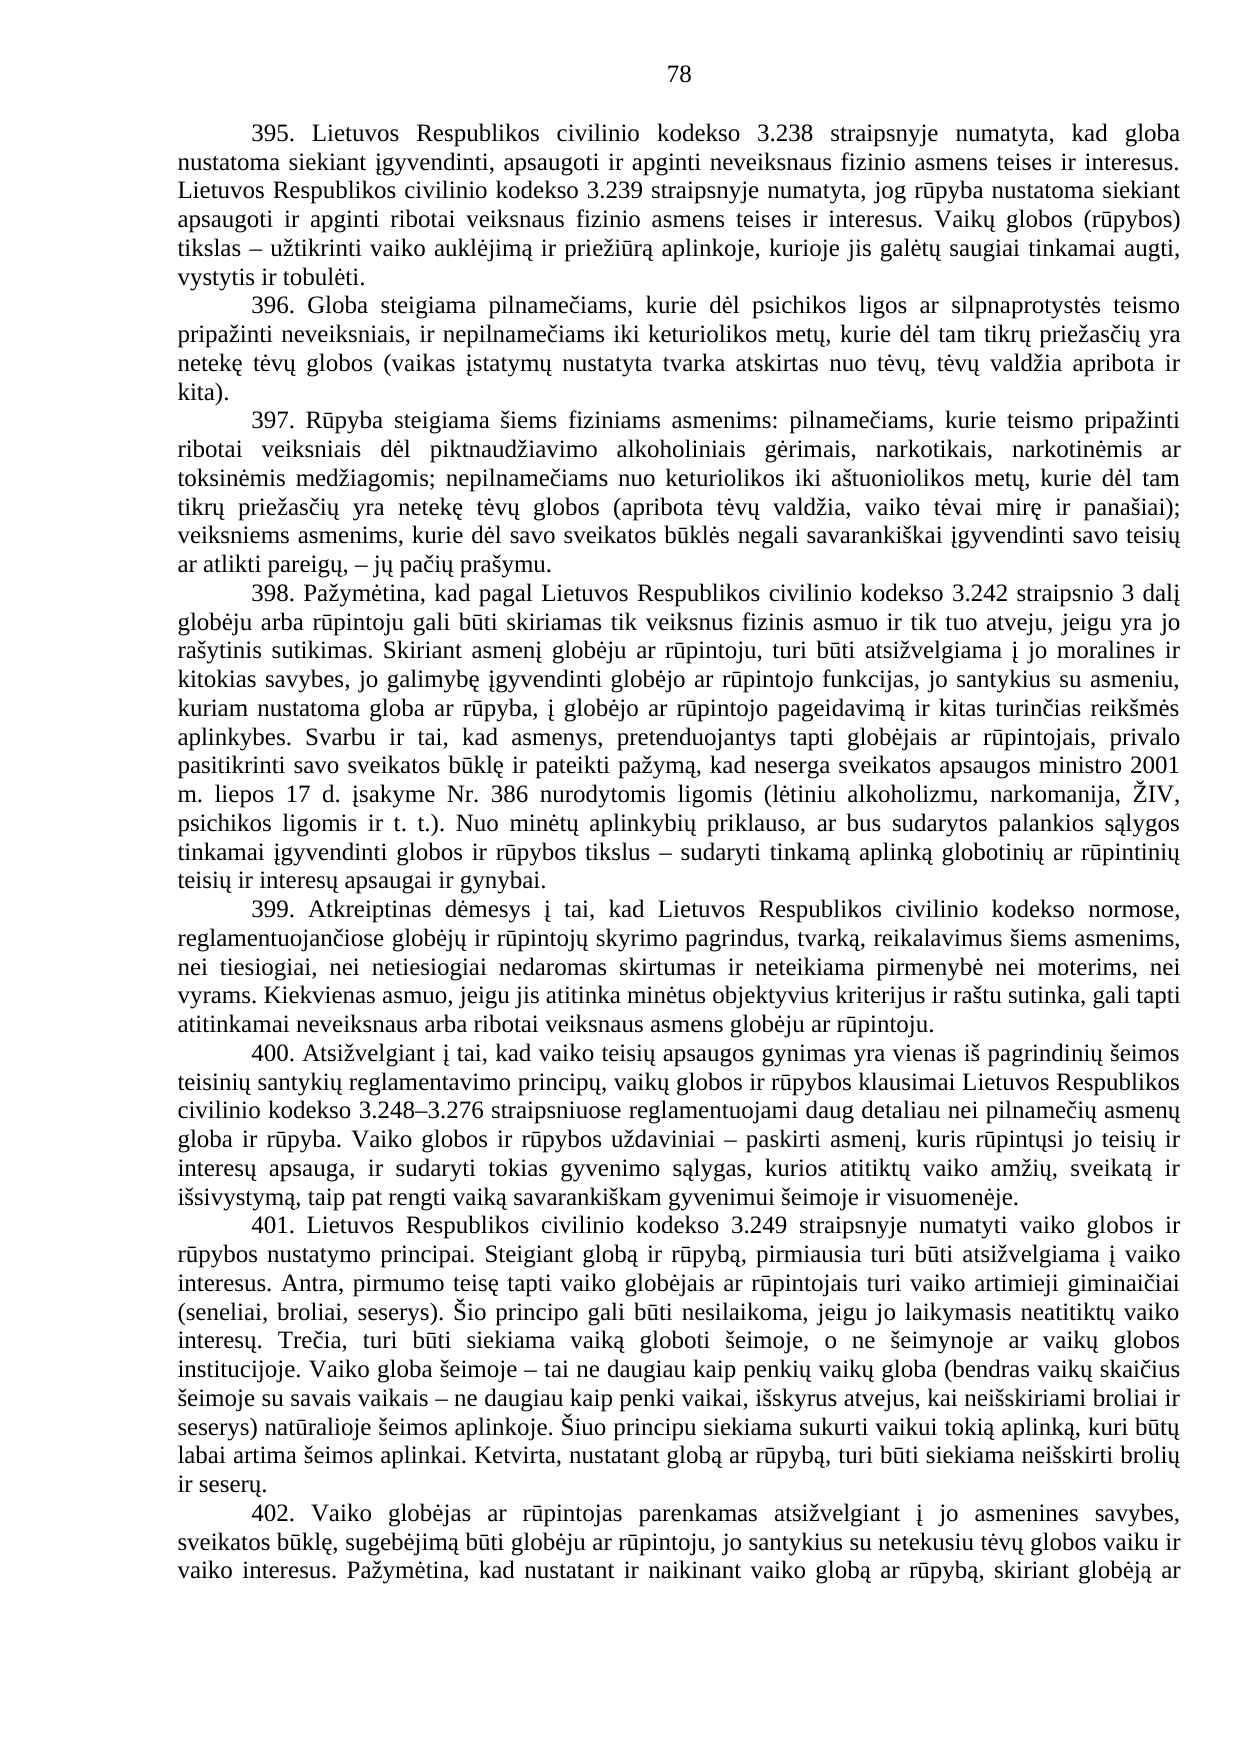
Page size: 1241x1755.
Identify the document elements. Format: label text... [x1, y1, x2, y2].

text 402. Vaiko globėjas ar rūpintojas parenkamas atsižvelgiant į jo asmenines savybes, sveikatos būklę, sugebėjimą būti globėju ar rūpintoju, jo santykius su netekusiu tėvų globos vaiku ir vaiko interesus. Pažymėtina, kad nustatant ir naikinant vaiko globą ar rūpybą, skiriant globėją ar [177, 1498, 1181, 1584]
text 401. Lietuvos Respublikos civilinio kodekso 3.249 straipsnyje numatyti vaiko globos ir rūpybos nustatymo principai. Steigiant globą ir rūpybą, pirmiausia turi būti atsižvelgiama į vaiko interesus. Antra, pirmumo teisę tapti vaiko globėjais ar rūpintojais turi vaiko artimieji giminaičiai (seneliai, broliai, seserys). Šio principo gali būti nesilaikoma, jeigu jo laikymasis neatitiktų vaiko interesų. Trečia, turi būti siekiama vaiką globoti šeimoje, o ne šeimynoje ar vaikų globos institucijoje. Vaiko globa šeimoje – tai ne daugiau kaip penkių vaikų globa (bendras vaikų skaičius šeimoje su savais vaikais – ne daugiau kaip penki vaikai, išskyrus atvejus, kai neišskiriami broliai ir seserys) natūralioje šeimos aplinkoje. Šiuo principu siekiama sukurti vaikui tokią aplinką, kuri būtų labai artima šeimos aplinkai. Ketvirta, nustatant globą ar rūpybą, turi būti siekiama neišskirti brolių ir seserų. [177, 1211, 1181, 1498]
text 400. Atsižvelgiant į tai, kad vaiko teisių apsaugos gynimas yra vienas iš pagrindinių šeimos teisinių santykių reglamentavimo principų, vaikų globos ir rūpybos klausimai Lietuvos Respublikos civilinio kodekso 3.248–3.276 straipsniuose reglamentuojami daug detaliau nei pilnamečių asmenų globa ir rūpyba. Vaiko globos ir rūpybos uždaviniai – paskirti asmenį, kuris rūpintųsi jo teisių ir interesų apsauga, ir sudaryti tokias gyvenimo sąlygas, kurios atitiktų vaiko amžių, sveikatą ir išsivystymą, taip pat rengti vaiką savarankiškam gyvenimui šeimoje ir visuomenėje. [177, 1038, 1181, 1211]
text 398. Pažymėtina, kad pagal Lietuvos Respublikos civilinio kodekso 3.242 straipsnio 3 dalį globėju arba rūpintoju gali būti skiriamas tik veiksnus fizinis asmuo ir tik tuo atveju, jeigu yra jo rašytinis sutikimas. Skiriant asmenį globėju ar rūpintoju, turi būti atsižvelgiama į jo moralines ir kitokias savybes, jo galimybę įgyvendinti globėjo ar rūpintojo funkcijas, jo santykius su asmeniu, kuriam nustatoma globa ar rūpyba, į globėjo ar rūpintojo pageidavimą ir kitas turinčias reikšmės aplinkybes. Svarbu ir tai, kad asmenys, pretenduojantys tapti globėjais ar rūpintojais, privalo pasitikrinti savo sveikatos būklę ir pateikti pažymą, kad neserga sveikatos apsaugos ministro 2001 m. liepos 17 d. įsakyme Nr. 386 nurodytomis ligomis (lėtiniu alkoholizmu, narkomanija, ŽIV, psichikos ligomis ir t. t.). Nuo minėtų aplinkybių priklauso, ar bus sudarytos palankios sąlygos tinkamai įgyvendinti globos ir rūpybos tikslus – sudaryti tinkamą aplinką globotinių ar rūpintinių teisių ir interesų apsaugai ir gynybai. [177, 578, 1181, 894]
text 399. Atkreiptinas dėmesys į tai, kad Lietuvos Respublikos civilinio kodekso normose, reglamentuojančiose globėjų ir rūpintojų skyrimo pagrindus, tvarką, reikalavimus šiems asmenims, nei tiesiogiai, nei netiesiogiai nedaromas skirtumas ir neteikiama pirmenybė nei moterims, nei vyrams. Kiekvienas asmuo, jeigu jis atitinka minėtus objektyvius kriterijus ir raštu sutinka, gali tapti atitinkamai neveiksnaus arba ribotai veiksnaus asmens globėju ar rūpintoju. [177, 894, 1181, 1038]
text 397. Rūpyba steigiama šiems fiziniams asmenims: pilnamečiams, kurie teismo pripažinti ribotai veiksniais dėl piktnaudžiavimo alkoholiniais gėrimais, narkotikais, narkotinėmis ar toksinėmis medžiagomis; nepilnamečiams nuo keturiolikos iki aštuoniolikos metų, kurie dėl tam tikrų priežasčių yra netekę tėvų globos (apribota tėvų valdžia, vaiko tėvai mirę ir panašiai); veiksniems asmenims, kurie dėl savo sveikatos būklės negali savarankiškai įgyvendinti savo teisių ar atlikti pareigų, – jų pačių prašymu. [177, 406, 1181, 578]
text 395. Lietuvos Respublikos civilinio kodekso 3.238 straipsnyje numatyta, kad globa nustatoma siekiant įgyvendinti, apsaugoti ir apginti neveiksnaus fizinio asmens teises ir interesus. Lietuvos Respublikos civilinio kodekso 3.239 straipsnyje numatyta, jog rūpyba nustatoma siekiant apsaugoti ir apginti ribotai veiksnaus fizinio asmens teises ir interesus. Vaikų globos (rūpybos) tikslas – užtikrinti vaiko auklėjimą ir priežiūrą aplinkoje, kurioje jis galėtų saugiai tinkamai augti, vystytis ir tobulėti. [177, 118, 1181, 291]
text 396. Globa steigiama pilnamečiams, kurie dėl psichikos ligos ar silpnaprotystės teismo pripažinti neveiksniais, ir nepilnamečiams iki keturiolikos metų, kurie dėl tam tikrų priežasčių yra netekę tėvų globos (vaikas įstatymų nustatyta tvarka atskirtas nuo tėvų, tėvų valdžia apribota ir kita). [177, 291, 1181, 406]
